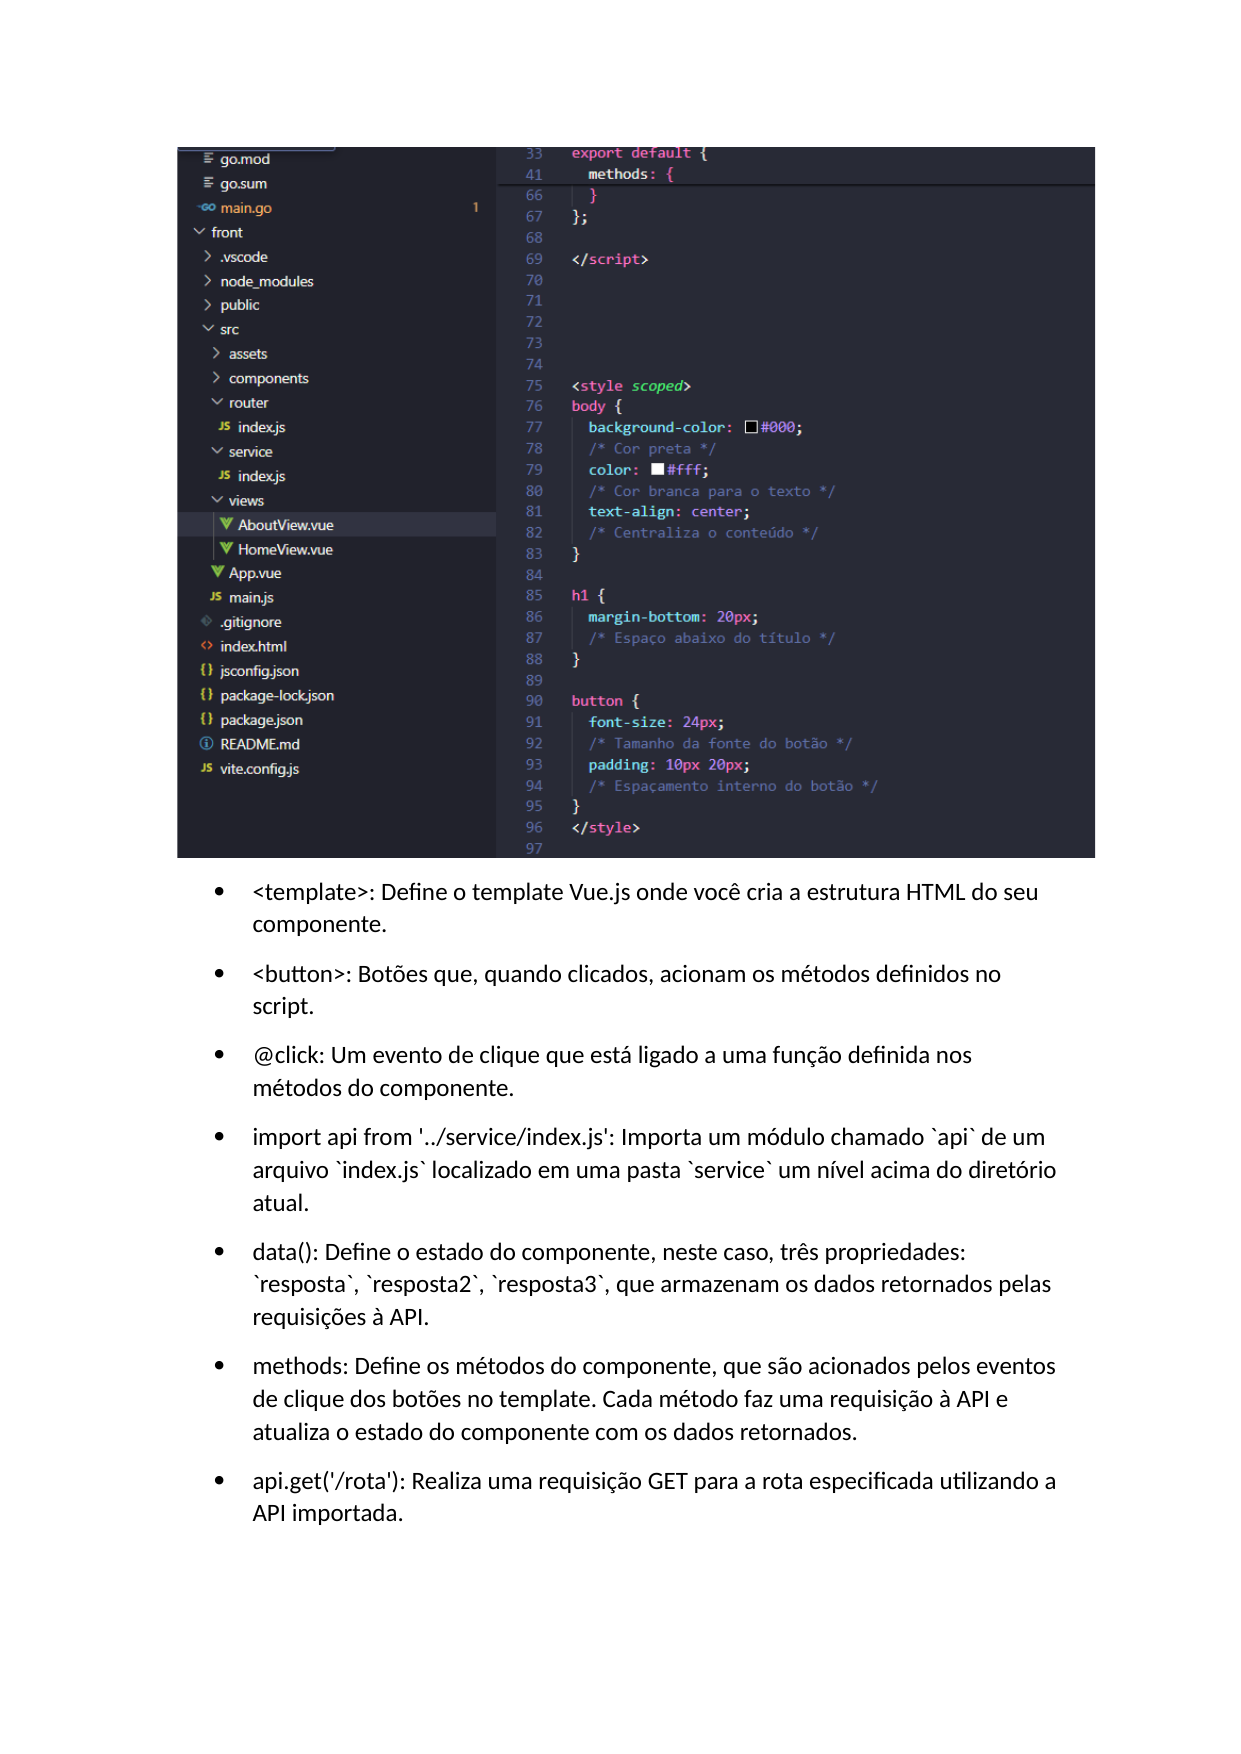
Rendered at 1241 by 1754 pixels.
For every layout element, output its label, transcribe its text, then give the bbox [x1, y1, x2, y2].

list api.get('/rota'): Realiza uma requisição GET para a rota especificada utilizando a API importada. [215, 1465, 1063, 1528]
list import api from '../service/index.js': Importa um módulo chamado `api` de um arquivo `index.js` localizado em uma pasta `service` um nível acima do diretório atual. [215, 1122, 1063, 1217]
list @click: Um evento de clique que está ligado a uma função definida nos métodos do componente. [215, 1040, 1063, 1103]
list <button>: Botões que, quando clicados, acionam os métodos definidos no script. [215, 958, 1063, 1021]
list <template>: Define o template Vue.js onde você cria a estrutura HTML do seu componente. [215, 876, 1063, 939]
list methods: Define os métodos do componente, que são acionados pelos eventos de clique dos botões no template. Cada método faz uma requisição à API e atualiza o estado do componente com os dados retornados. [215, 1351, 1063, 1446]
list data(): Define o estado do componente, neste caso, três propriedades: `resposta`, `resposta2`, `resposta3`, que armazenam os dados retornados pelas requisições à API. [215, 1236, 1063, 1332]
